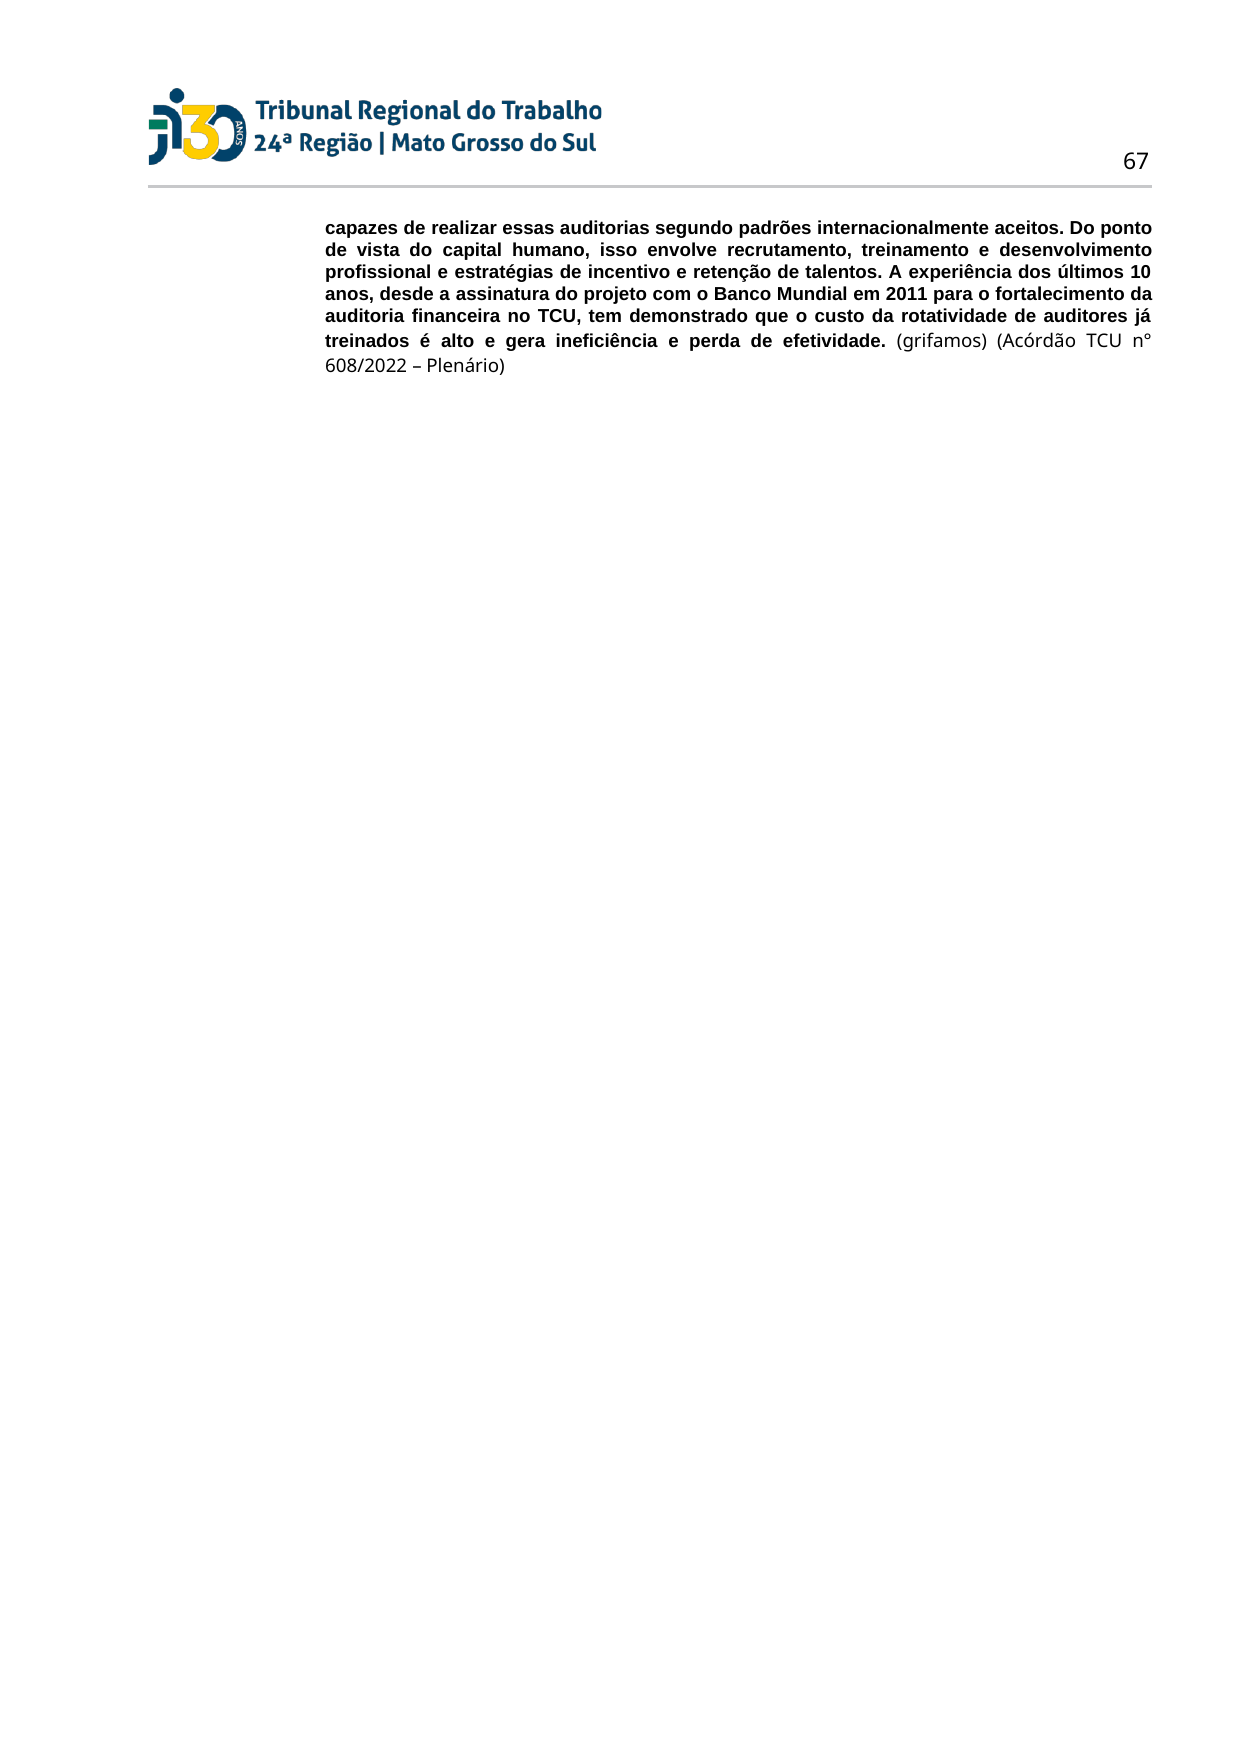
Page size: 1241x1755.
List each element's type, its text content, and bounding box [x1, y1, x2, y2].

text capazes de realizar essas auditorias segundo padrões internacionalmente aceitos. Do ponto de vista do capital humano, isso envolve recrutamento, treinamento e desenvolvimento profissional e estratégias de incentivo e retenção de talentos. A experiência dos últimos 10 anos, desde a assinatura do projeto com o Banco Mundial em 2011 para o fortalecimento da auditoria financeira no TCU, tem demonstrado que o custo da rotatividade de auditores já treinados é alto e gera ineficiência e perda de efetividade. (grifamos) (Acórdão TCU n° 608/2022 – Plenário) [325, 217, 1153, 378]
